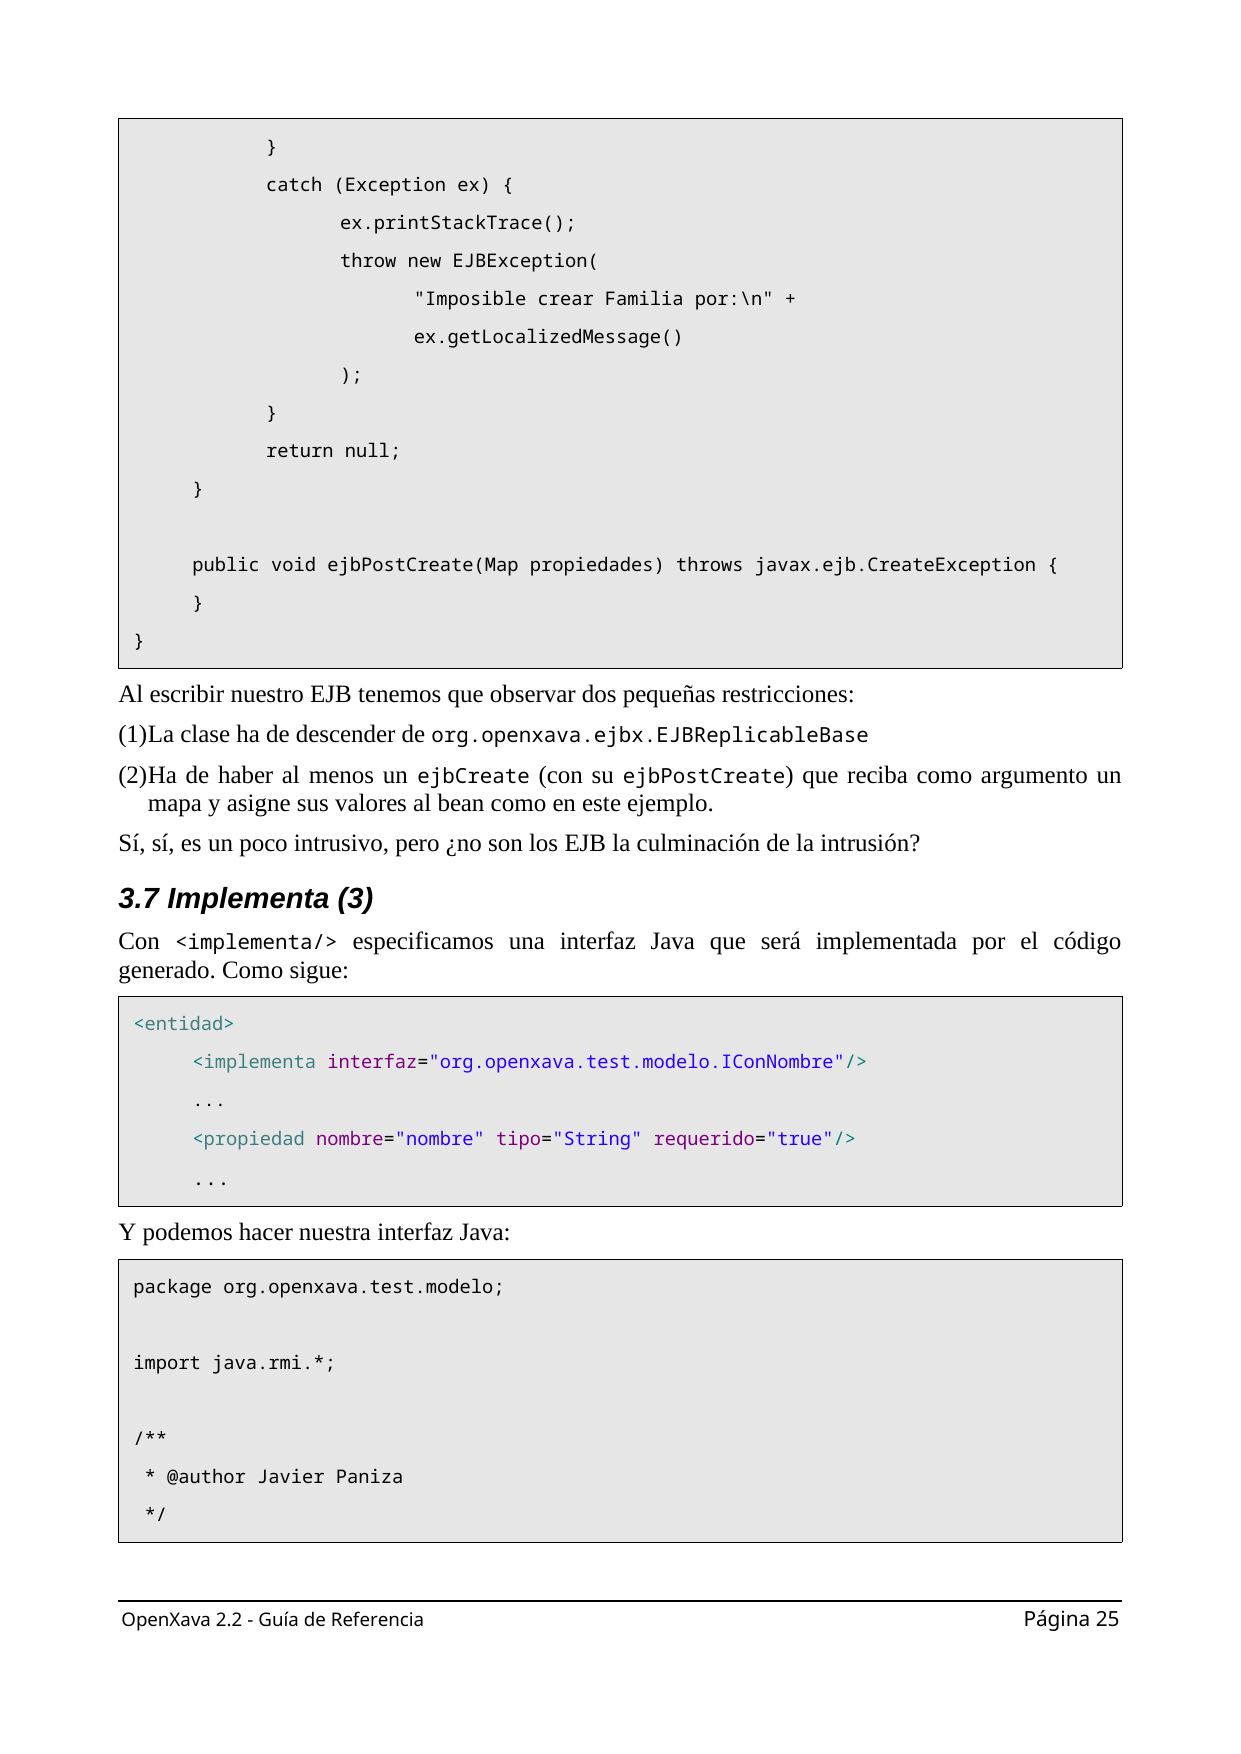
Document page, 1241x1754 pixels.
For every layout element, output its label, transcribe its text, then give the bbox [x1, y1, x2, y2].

text Y podemos hacer nuestra interfaz Java: [118, 1218, 1122, 1246]
text ... [119, 1148, 1122, 1206]
text throw new EJBException( [119, 232, 1122, 270]
text /** [119, 1411, 1122, 1449]
text Al escribir nuestro EJB tenemos que observar dos pequeñas restricciones: [118, 680, 1122, 708]
text Con <implementa/> especificamos una interfaz Java que será implementada por el código generado. Como sigue: [118, 927, 1122, 983]
text ex.getLocalizedMessage() [119, 308, 1122, 346]
text ... [119, 1072, 1122, 1110]
text catch (Exception ex) { [119, 156, 1122, 194]
text ); [119, 346, 1122, 384]
text "Imposible crear Familia por:\n" + [119, 270, 1122, 308]
text public void ejbPostCreate(Map propiedades) throws javax.ejb.CreateException { [119, 536, 1122, 574]
text } [119, 574, 1122, 612]
list La clase ha de descender de org.openxava.ejbx.EJBReplicableBase [118, 720, 1122, 749]
text } [119, 612, 1122, 668]
text package org.openxava.test.modelo; [119, 1260, 1122, 1297]
text Sí, sí, es un poco intrusivo, pero ¿no son los EJB la culminación de la intrusión? [118, 829, 1122, 857]
text } [119, 460, 1122, 498]
text <propiedad nombre="nombre" tipo="String" requerido="true"/> [119, 1110, 1122, 1148]
text import java.rmi.*; [119, 1335, 1122, 1373]
text <implementa interfaz="org.openxava.test.modelo.IConNombre"/> [119, 1034, 1122, 1072]
text * @author Javier Paniza [119, 1449, 1122, 1487]
subtitle Implementa (3) [118, 882, 1122, 915]
text <entidad> [119, 997, 1122, 1034]
text ex.printStackTrace(); [119, 194, 1122, 232]
text return null; [119, 422, 1122, 460]
text */ [119, 1487, 1122, 1542]
text } [119, 384, 1122, 422]
text } [119, 119, 1122, 156]
list Ha de haber al menos un ejbCreate (con su ejbPostCreate) que reciba como argumento un mapa y asigne sus valores al bean como en este ejemplo. [118, 761, 1122, 817]
